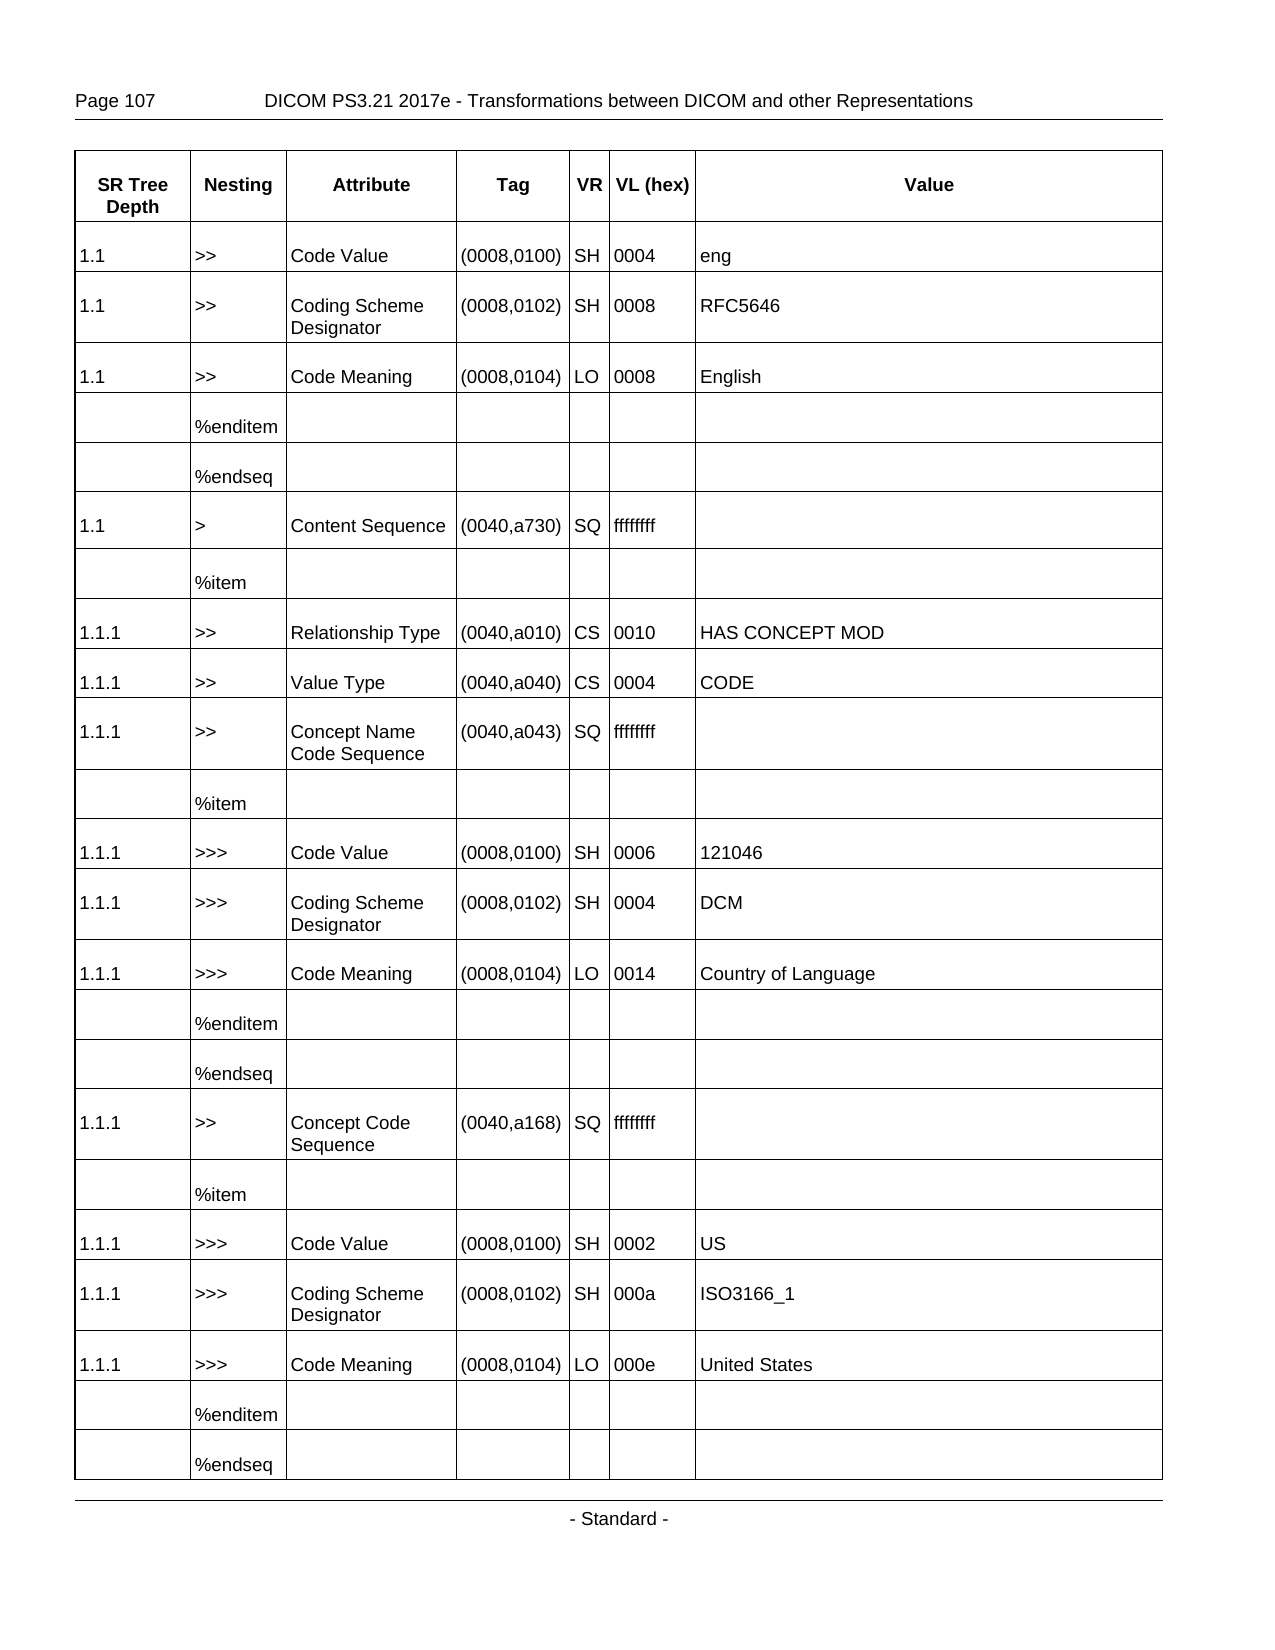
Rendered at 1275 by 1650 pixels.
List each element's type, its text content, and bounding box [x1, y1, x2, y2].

table_cell [610, 549, 695, 598]
table_cell [570, 393, 609, 442]
table_cell 1.1 [76, 222, 190, 271]
table_cell SH [570, 272, 609, 342]
table_cell %item [191, 1160, 286, 1209]
table_cell [570, 990, 609, 1038]
table_cell [457, 1040, 569, 1088]
table_cell >> [191, 649, 286, 697]
table_cell 1.1.1 [76, 940, 190, 989]
table_cell English [696, 343, 1162, 392]
table_cell 1.1 [76, 343, 190, 392]
table_cell [696, 1040, 1162, 1088]
table_cell (0008,0104) [457, 940, 569, 989]
table_cell %endseq [191, 443, 286, 491]
table_cell %endseq [191, 1040, 286, 1088]
table_cell 1.1.1 [76, 819, 190, 868]
table_cell [696, 1430, 1162, 1479]
table_cell (0008,0104) [457, 343, 569, 392]
table_cell Concept Name Code Sequence [287, 698, 456, 768]
table_cell 1.1.1 [76, 1331, 190, 1380]
table_cell Code Meaning [287, 940, 456, 989]
table_cell [696, 492, 1162, 548]
table_cell 121046 [696, 819, 1162, 868]
table_cell [457, 770, 569, 818]
table_cell US [696, 1210, 1162, 1259]
table_cell [287, 990, 456, 1038]
table_cell [457, 1430, 569, 1479]
table_header Nesting [191, 151, 286, 221]
table_cell 000e [610, 1331, 695, 1380]
table_cell >> [191, 343, 286, 392]
table_cell [696, 770, 1162, 818]
table_cell [287, 770, 456, 818]
table_cell 000a [610, 1260, 695, 1330]
table_cell [696, 1381, 1162, 1429]
table_cell 0006 [610, 819, 695, 868]
table_cell [287, 1381, 456, 1429]
table_cell 1.1.1 [76, 649, 190, 697]
table_cell [287, 393, 456, 442]
table_cell [76, 770, 190, 818]
table_cell [457, 1160, 569, 1209]
table_cell Concept Code Sequence [287, 1089, 456, 1159]
table_cell >> [191, 599, 286, 647]
table_cell [287, 1040, 456, 1088]
table_cell [570, 1160, 609, 1209]
table_cell Value Type [287, 649, 456, 697]
table_header Value [696, 151, 1162, 221]
table_cell [696, 549, 1162, 598]
table_cell SQ [570, 698, 609, 768]
table_cell [76, 1040, 190, 1088]
table_cell [76, 443, 190, 491]
table_cell Code Value [287, 1210, 456, 1259]
table_cell [287, 1430, 456, 1479]
table_cell [76, 549, 190, 598]
table_header SR Tree Depth [76, 151, 190, 221]
table_cell %enditem [191, 393, 286, 442]
table_cell >>> [191, 869, 286, 939]
table_cell DCM [696, 869, 1162, 939]
table_cell (0008,0104) [457, 1331, 569, 1380]
table_cell LO [570, 343, 609, 392]
table_cell 1.1.1 [76, 1260, 190, 1330]
table_cell > [191, 492, 286, 548]
table_cell [287, 549, 456, 598]
table_cell 0002 [610, 1210, 695, 1259]
table_cell [457, 443, 569, 491]
table_cell (0008,0102) [457, 1260, 569, 1330]
table_cell Coding Scheme Designator [287, 272, 456, 342]
table_cell HAS CONCEPT MOD [696, 599, 1162, 647]
table_cell %item [191, 770, 286, 818]
table_cell [696, 393, 1162, 442]
table_header VL (hex) [610, 151, 695, 221]
table_header Tag [457, 151, 569, 221]
table_cell (0008,0100) [457, 819, 569, 868]
table_cell 1.1.1 [76, 1210, 190, 1259]
table_cell LO [570, 940, 609, 989]
table_cell %enditem [191, 1381, 286, 1429]
table_cell (0040,a730) [457, 492, 569, 548]
table_cell SH [570, 222, 609, 271]
table_cell [287, 1160, 456, 1209]
table_cell (0008,0100) [457, 1210, 569, 1259]
table_cell Country of Language [696, 940, 1162, 989]
table_cell (0040,a010) [457, 599, 569, 647]
table_cell [610, 990, 695, 1038]
table_cell SH [570, 869, 609, 939]
table_cell 0004 [610, 869, 695, 939]
table_cell [696, 1089, 1162, 1159]
table_cell 1.1 [76, 492, 190, 548]
table_cell (0008,0102) [457, 272, 569, 342]
table_cell Content Sequence [287, 492, 456, 548]
table_cell SH [570, 819, 609, 868]
table_cell ISO3166_1 [696, 1260, 1162, 1330]
table_cell 0008 [610, 272, 695, 342]
table_cell [570, 1040, 609, 1088]
table_cell CS [570, 599, 609, 647]
table_cell [610, 1381, 695, 1429]
table_cell Code Meaning [287, 343, 456, 392]
table_cell ffffffff [610, 698, 695, 768]
table_cell (0008,0100) [457, 222, 569, 271]
table_cell [570, 443, 609, 491]
table_cell [457, 1381, 569, 1429]
table_cell ffffffff [610, 1089, 695, 1159]
table_cell 1.1 [76, 272, 190, 342]
table_cell Relationship Type [287, 599, 456, 647]
table_cell >>> [191, 940, 286, 989]
table_cell 0010 [610, 599, 695, 647]
table_cell [76, 990, 190, 1038]
table_cell [610, 443, 695, 491]
table_cell SQ [570, 1089, 609, 1159]
table_cell [610, 1040, 695, 1088]
table_cell Code Value [287, 222, 456, 271]
table_cell [610, 1160, 695, 1209]
table_cell [570, 1381, 609, 1429]
table_cell 0004 [610, 649, 695, 697]
table_cell >>> [191, 819, 286, 868]
table_cell [287, 443, 456, 491]
table_cell [570, 1430, 609, 1479]
table_cell [457, 393, 569, 442]
table_cell %item [191, 549, 286, 598]
table_cell 1.1.1 [76, 599, 190, 647]
table_cell eng [696, 222, 1162, 271]
table_cell [76, 1160, 190, 1209]
table_cell [76, 393, 190, 442]
table_cell ffffffff [610, 492, 695, 548]
table_cell %endseq [191, 1430, 286, 1479]
table_cell RFC5646 [696, 272, 1162, 342]
table_cell [76, 1381, 190, 1429]
table_cell Coding Scheme Designator [287, 869, 456, 939]
table_cell CS [570, 649, 609, 697]
table_cell SH [570, 1210, 609, 1259]
table_cell 0004 [610, 222, 695, 271]
table_cell [570, 770, 609, 818]
table_cell [696, 990, 1162, 1038]
table_cell (0008,0102) [457, 869, 569, 939]
table_cell >>> [191, 1260, 286, 1330]
table_cell [696, 698, 1162, 768]
table_cell [610, 1430, 695, 1479]
table_cell 0014 [610, 940, 695, 989]
table_header VR [570, 151, 609, 221]
table_cell SH [570, 1260, 609, 1330]
table_cell >> [191, 1089, 286, 1159]
table_cell 1.1.1 [76, 698, 190, 768]
table_cell CODE [696, 649, 1162, 697]
table_cell 0008 [610, 343, 695, 392]
table_cell (0040,a043) [457, 698, 569, 768]
table_cell 1.1.1 [76, 1089, 190, 1159]
table_cell 1.1.1 [76, 869, 190, 939]
table_cell %enditem [191, 990, 286, 1038]
table_cell >> [191, 698, 286, 768]
table_cell LO [570, 1331, 609, 1380]
table_header Attribute [287, 151, 456, 221]
table_cell >>> [191, 1210, 286, 1259]
table_cell (0040,a040) [457, 649, 569, 697]
table_cell Code Value [287, 819, 456, 868]
table_cell >>> [191, 1331, 286, 1380]
table_cell [610, 393, 695, 442]
table_cell [457, 990, 569, 1038]
table_cell Code Meaning [287, 1331, 456, 1380]
table_cell [696, 443, 1162, 491]
table_cell [570, 549, 609, 598]
table_cell [696, 1160, 1162, 1209]
table_cell United States [696, 1331, 1162, 1380]
table_cell Coding Scheme Designator [287, 1260, 456, 1330]
table_cell [76, 1430, 190, 1479]
table_cell SQ [570, 492, 609, 548]
table_cell (0040,a168) [457, 1089, 569, 1159]
table_cell >> [191, 272, 286, 342]
table_cell [610, 770, 695, 818]
table_cell >> [191, 222, 286, 271]
table_cell [457, 549, 569, 598]
